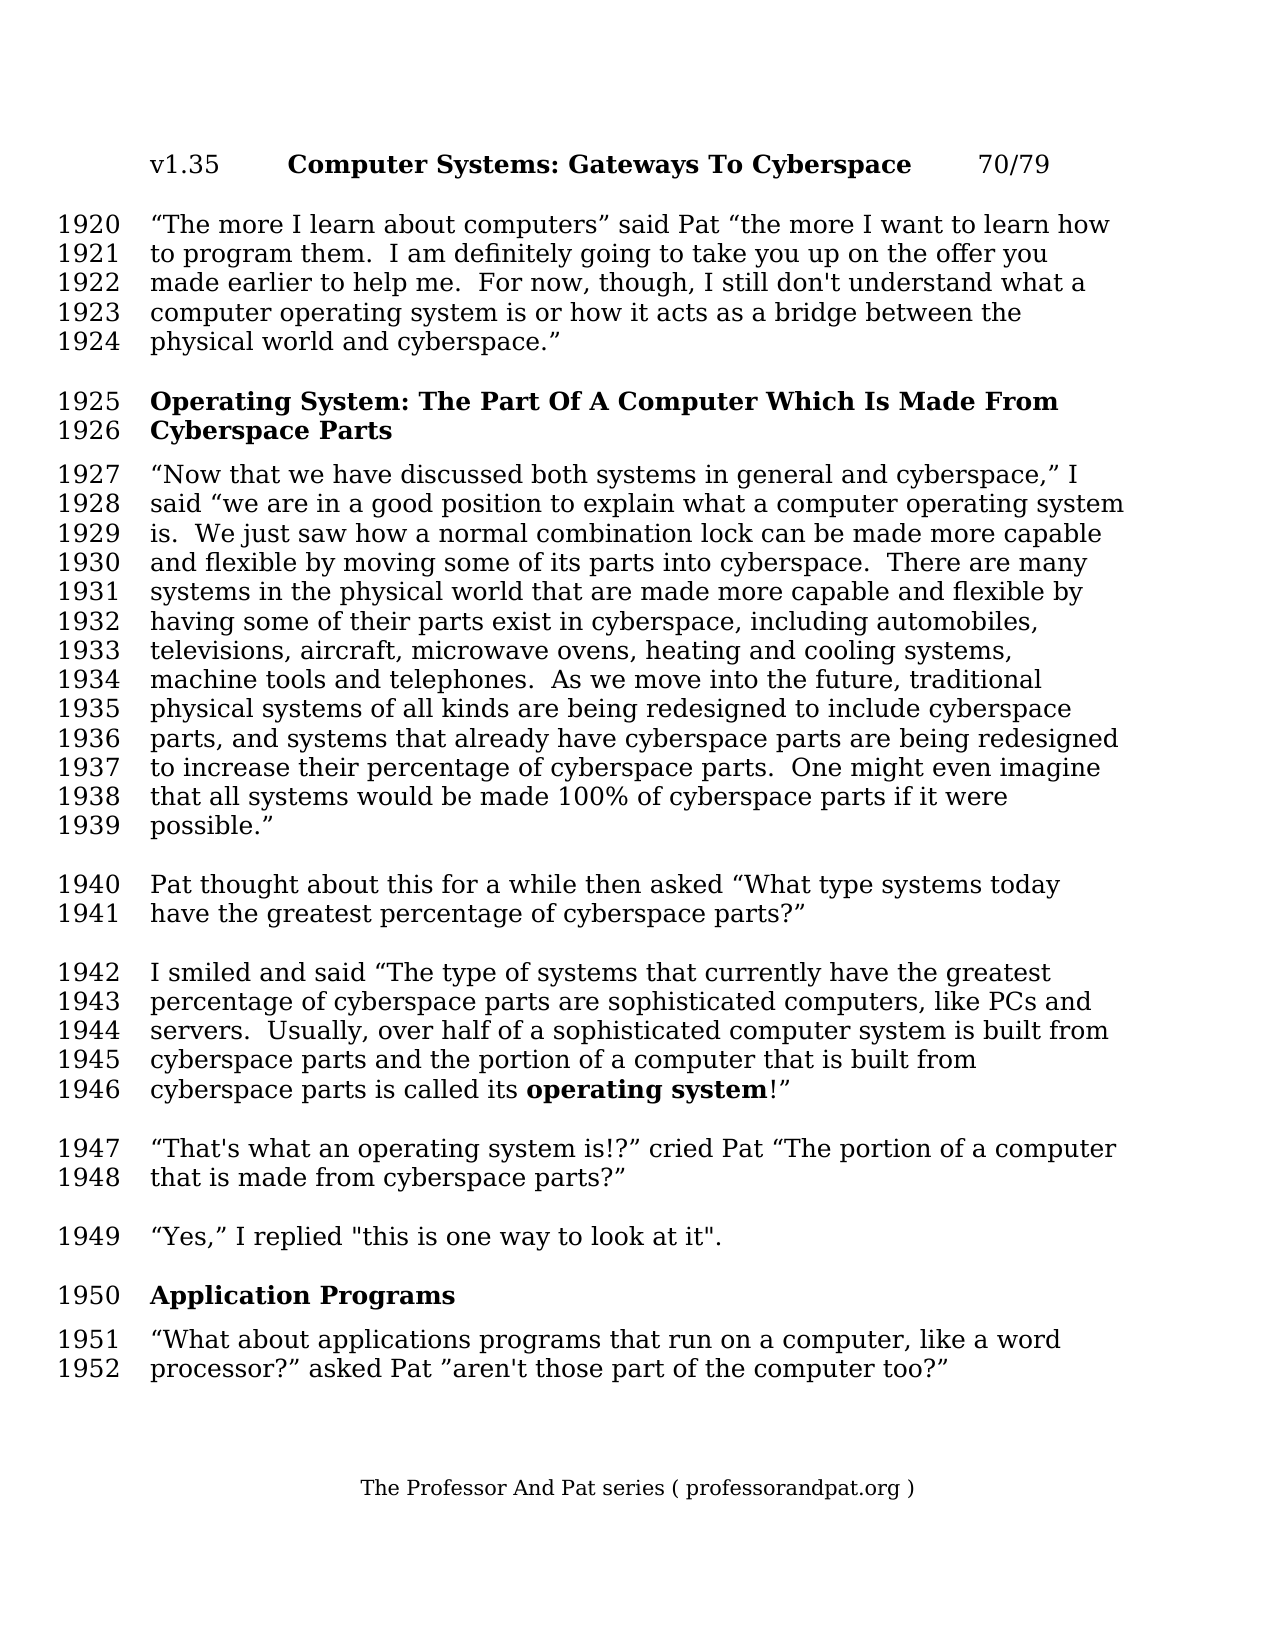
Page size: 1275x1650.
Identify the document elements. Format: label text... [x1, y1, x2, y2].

text Pat thought about this for a while then asked “What type systems today have the greatest percentage of cyberspace parts?” [150, 870, 1125, 929]
text “Now that we have discussed both systems in general and cyberspace,” I said “we are in a good position to explain what a computer operating system is. We just saw how a normal combination lock can be made more capable and flexible by moving some of its parts into cyberspace. There are many systems in the physical world that are made more capable and flexible by having some of their parts exist in cyberspace, including automobiles, televisions, aircraft, microwave ovens, heating and cooling systems, machine tools and telephones. As we move into the future, traditional physical systems of all kinds are being redesigned to include cyberspace parts, and systems that already have cyberspace parts are being redesigned to increase their percentage of cyberspace parts. One might even imagine that all systems would be made 100% of cyberspace parts if it were possible.” [150, 460, 1125, 841]
text “That's what an operating system is!?” cried Pat “The portion of a computer that is made from cyberspace parts?” [150, 1134, 1125, 1192]
text “The more I learn about computers” said Pat “the more I want to learn how to program them. I am definitely going to take you up on the offer you made earlier to help me. For now, though, I still don't understand what a computer operating system is or how it acts as a bridge between the physical world and cyberspace.” [150, 210, 1125, 356]
text “Yes,” I replied "this is one way to look at it". [150, 1222, 1125, 1251]
subtitle Application Programs [150, 1281, 1125, 1310]
text I smiled and said “The type of systems that currently have the greatest percentage of cyberspace parts are sophisticated computers, like PCs and servers. Usually, over half of a sophisticated computer system is built from cyberspace parts and the portion of a computer that is built from cyberspace parts is called its operating system!” [150, 958, 1125, 1104]
subtitle Operating System: The Part Of A Computer Which Is Made From Cyberspace Parts [150, 386, 1125, 445]
text “What about applications programs that run on a computer, like a word processor?” asked Pat ”aren't those part of the computer too?” [150, 1325, 1125, 1384]
